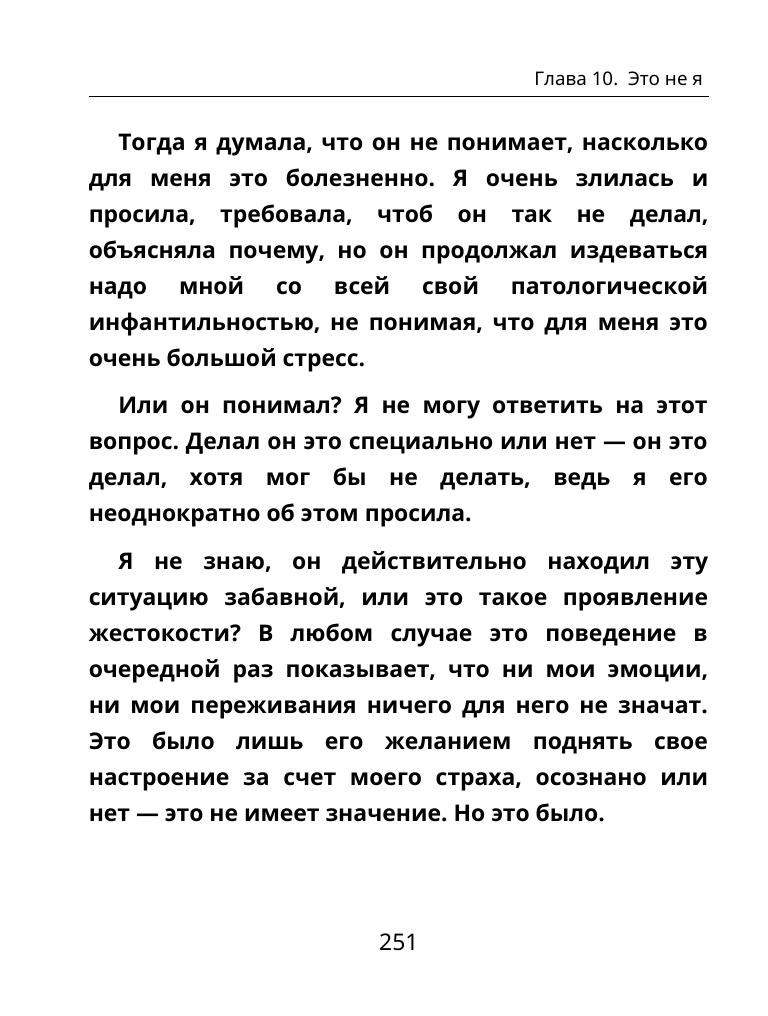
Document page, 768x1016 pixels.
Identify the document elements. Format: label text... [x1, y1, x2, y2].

text Я не знаю, он действительно находил эту ситуацию забавной, или это такое проявление жестокости? В любом случае это поведение в очередной раз показывает, что ни мои эмоции, ни мои переживания ничего для него не значат. Это было лишь его желанием поднять свое настроение за счет моего страха, осознано или нет — это не имеет значение. Но это было. [88, 545, 709, 828]
text Тогда я думала, что он не понимает, насколько для меня это болезненно. Я очень злилась и просила, требовала, чтоб он так не делал, объясняла почему, но он продолжал издеваться надо мной со всей свой патологической инфантильностью, не понимая, что для меня это очень большой стресс. [88, 126, 709, 373]
text Или он понимал? Я не могу ответить на этот вопрос. Делал он это специально или нет — он это делал, хотя мог бы не делать, ведь я его неоднократно об этом просила. [88, 389, 709, 528]
